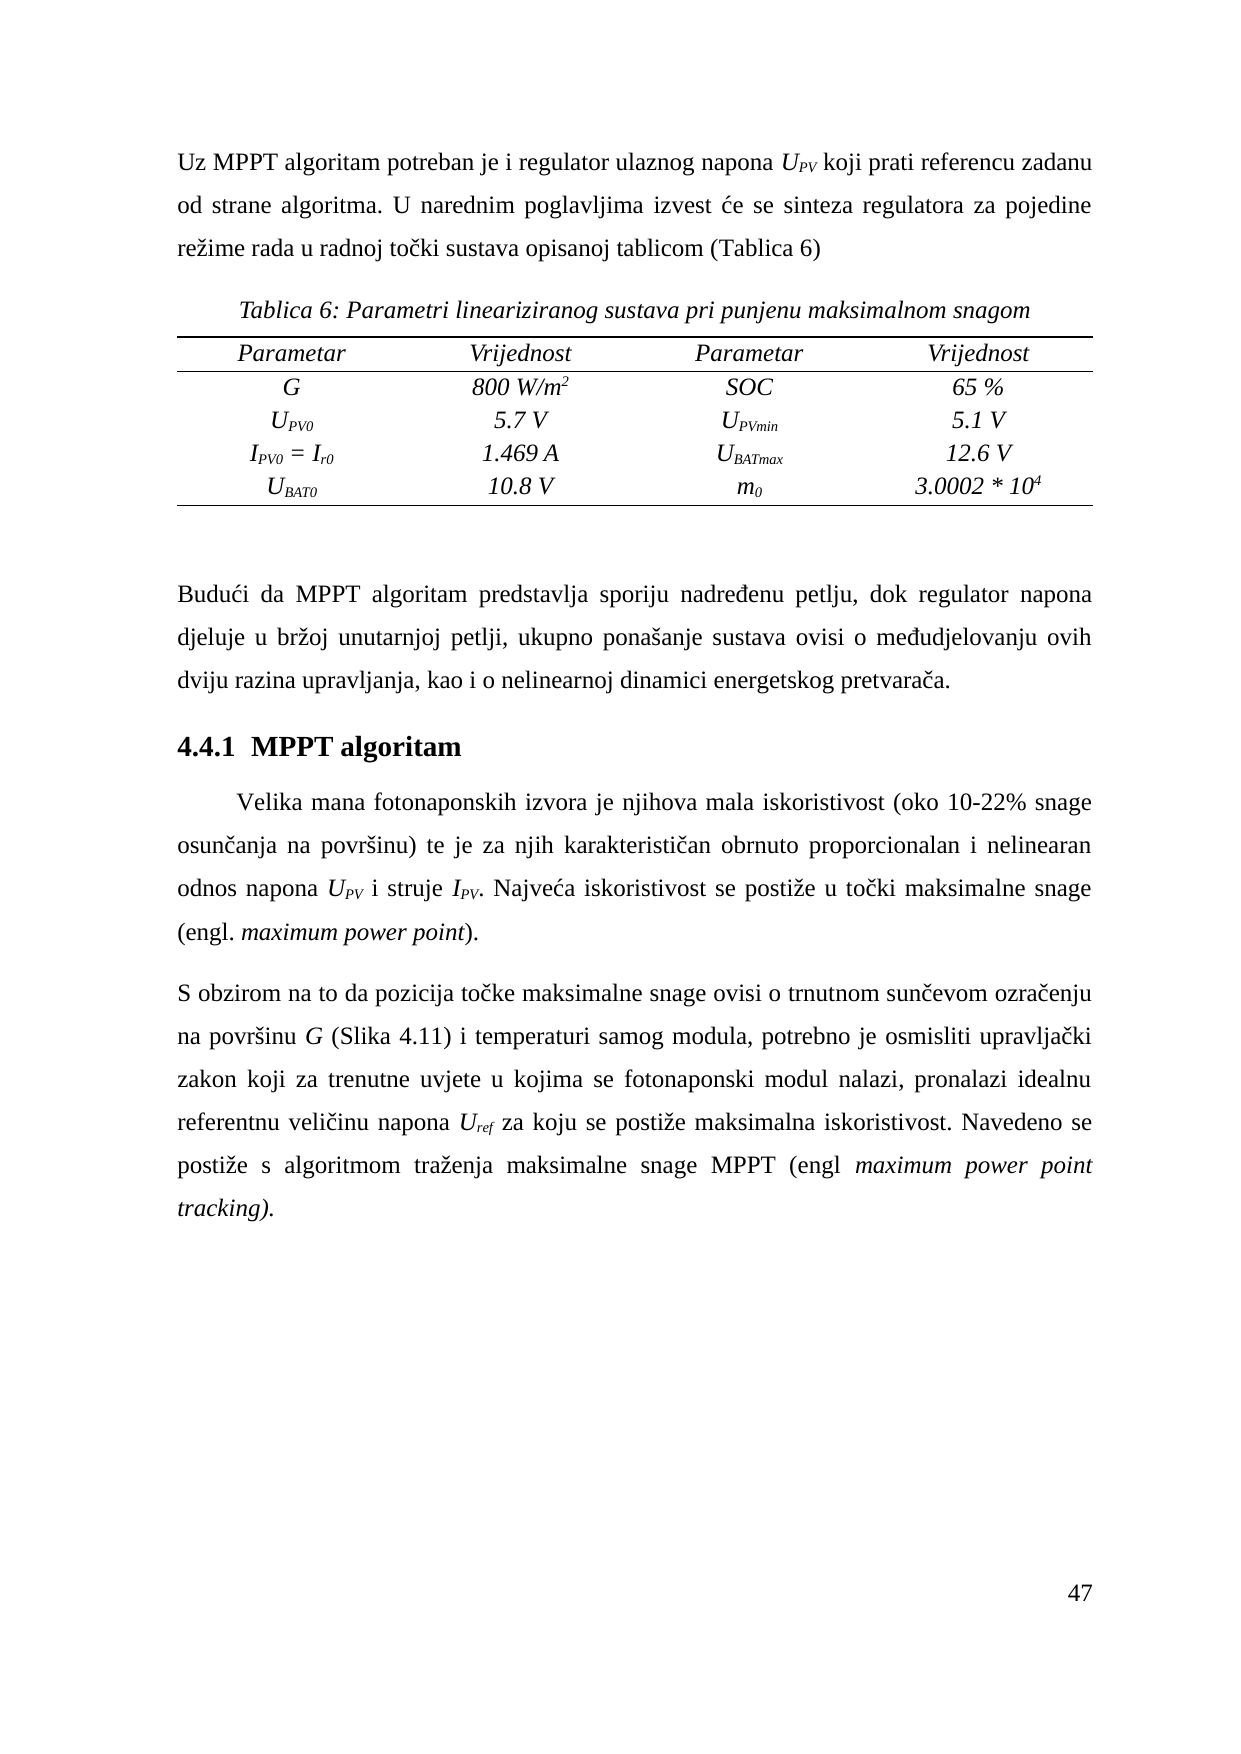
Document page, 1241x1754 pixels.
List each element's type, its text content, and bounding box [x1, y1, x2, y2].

table_cell UBATmax [635, 439, 864, 471]
table_cell 65 % [864, 372, 1093, 405]
text Budući da MPPT algoritam predstavlja sporiju nadređenu petlju, dok regulator napona djeluje u bržoj unutarnjoj petlji, ukupno ponašanje sustava ovisi o međudjelovanju ovih dviju razina upravljanja, kao i o nelinearnoj dinamici energetskog pretvarača. [177, 579, 1093, 694]
subtitle MPPT algoritam [177, 729, 1093, 763]
table_cell IPV0 = Ir0 [177, 439, 406, 471]
text Tablica 6: Parametri lineariziranog sustava pri punjenu maksimalnom snagom [177, 295, 1093, 324]
table_header Parametar [635, 338, 864, 371]
table_header Vrijednost [406, 338, 635, 371]
table_cell 5.1 V [864, 405, 1093, 438]
table_cell UPV0 [177, 405, 406, 438]
table_cell UPVmin [635, 405, 864, 438]
table_cell G [177, 372, 406, 405]
table_cell m0 [635, 471, 864, 504]
table_cell UBAT0 [177, 471, 406, 504]
table_cell 10.8 V [406, 471, 635, 504]
table_cell 5.7 V [406, 405, 635, 438]
table_header Parametar [177, 338, 406, 371]
table_cell 3.0002 * 104 [864, 471, 1093, 504]
table_cell SOC [635, 372, 864, 405]
text S obzirom na to da pozicija točke maksimalne snage ovisi o trnutnom sunčevom ozračenju na površinu G (Slika 4.11) i temperaturi samog modula, potrebno je osmisliti upravljački zakon koji za trenutne uvjete u kojima se fotonaponski modul nalazi, pronalazi idealnu referentnu veličinu napona Uref za koju se postiže maksimalna iskoristivost. Navedeno se postiže s algoritmom traženja maksimalne snage MPPT (engl maximum power point tracking). [177, 978, 1093, 1222]
table_cell 12.6 V [864, 439, 1093, 471]
text Velika mana fotonaponskih izvora je njihova mala iskoristivost (oko 10-22% snage osunčanja na površinu) te je za njih karakterističan obrnuto proporcionalan i nelinearan odnos napona UPV i struje IPV. Najveća iskoristivost se postiže u točki maksimalne snage (engl. maximum power point). [177, 787, 1093, 945]
text Uz MPPT algoritam potreban je i regulator ulaznog napona UPV koji prati referencu zadanu od strane algoritma. U narednim poglavljima izvest će se sinteza regulatora za pojedine režime rada u radnoj točki sustava opisanoj tablicom (Tablica 6) [177, 147, 1093, 262]
table_cell 1.469 A [406, 439, 635, 471]
table_cell 800 W/m2 [406, 372, 635, 405]
table_header Vrijednost [864, 338, 1093, 371]
